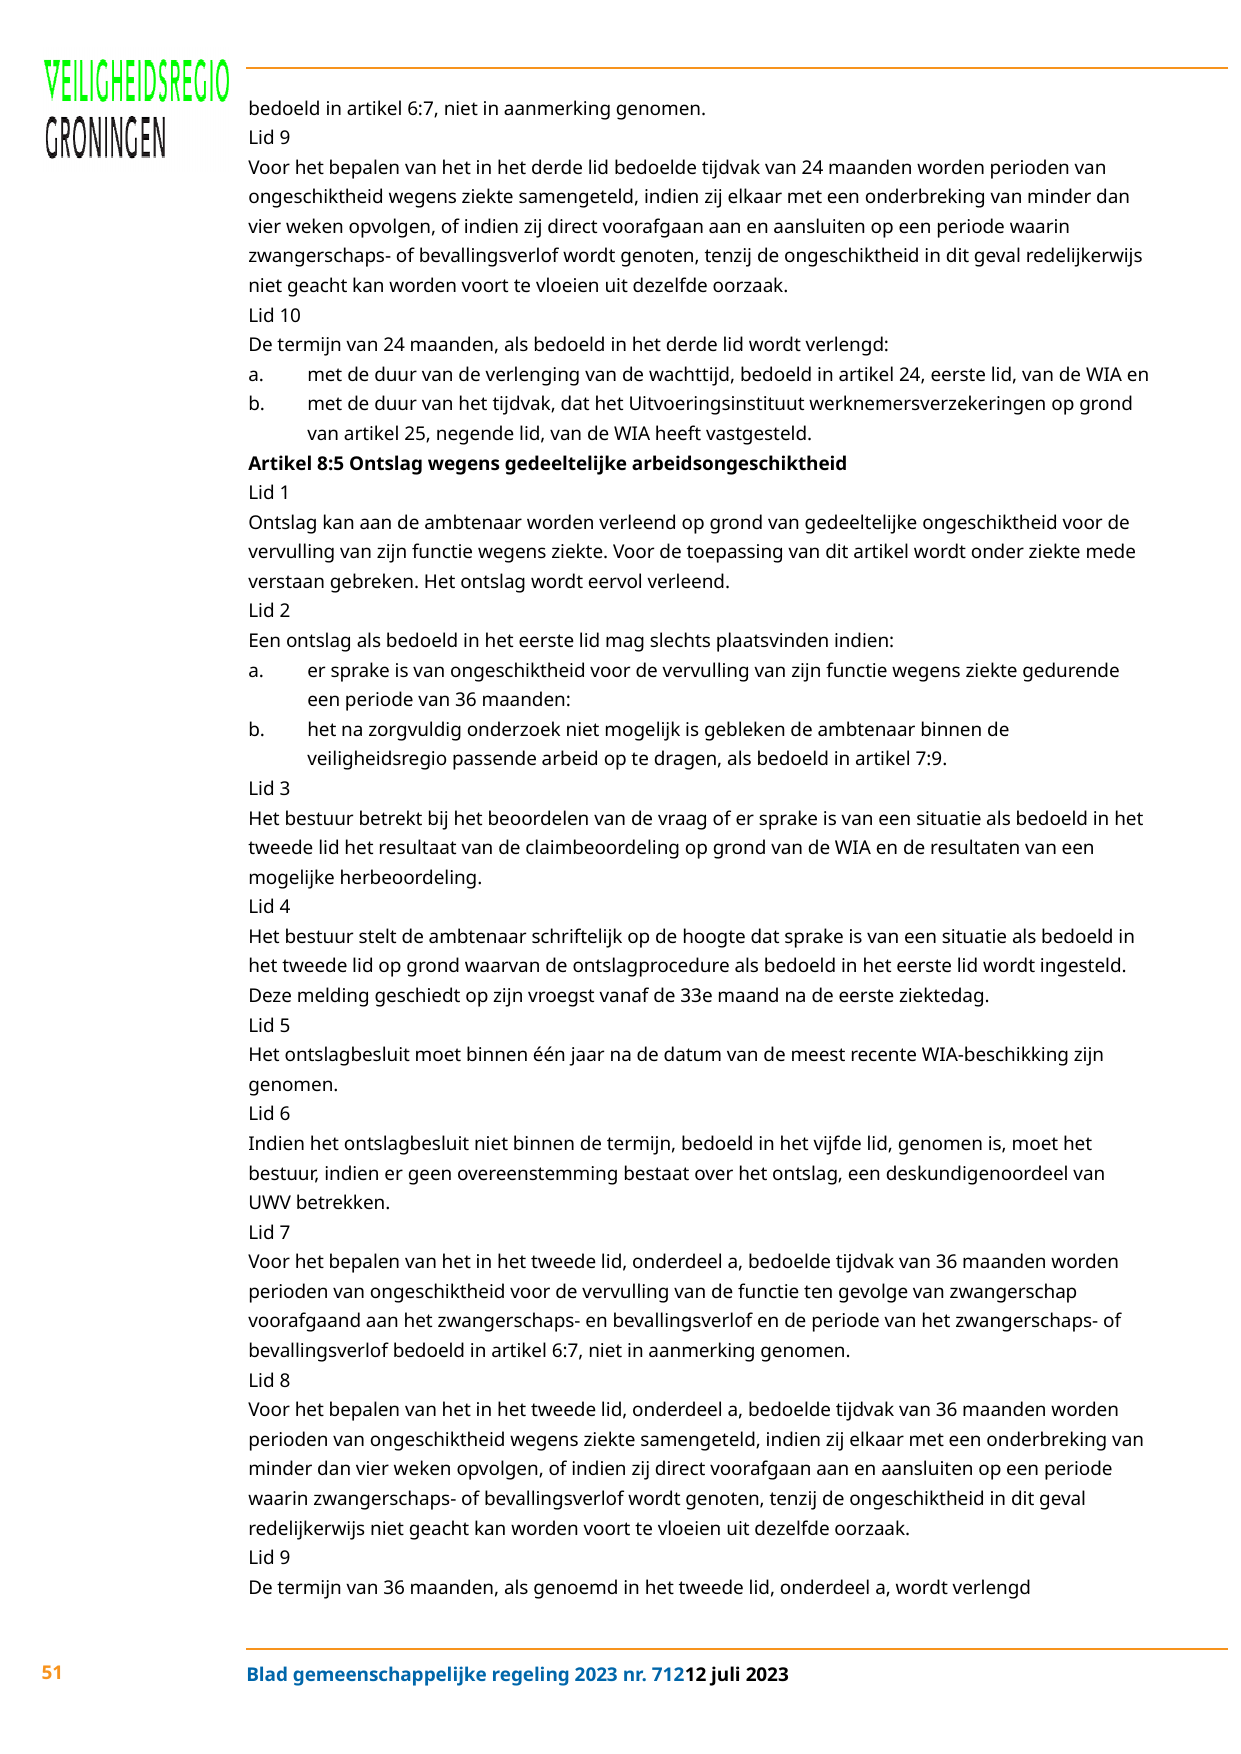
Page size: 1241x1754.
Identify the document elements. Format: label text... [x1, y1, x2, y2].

text bedoeld in artikel 6:7, niet in aanmerking genomen. [248, 95, 1152, 121]
text De termijn van 36 maanden, als genoemd in het tweede lid, onderdeel a, wordt verlengd [248, 1574, 1152, 1600]
list er sprake is van ongeschiktheid voor de vervulling van zijn functie wegens ziekte gedurende een periode van 36 maanden: [248, 657, 1152, 712]
text Lid 2 [248, 598, 1152, 623]
text Lid 3 [248, 775, 1152, 801]
list met de duur van de verlenging van de wachttijd, bedoeld in artikel 24, eerste lid, van de WIA en [248, 361, 1152, 387]
text Ontslag kan aan de ambtenaar worden verleend op grond van gedeeltelijke ongeschiktheid voor de vervulling van zijn functie wegens ziekte. Voor de toepassing van dit artikel wordt onder ziekte mede verstaan gebreken. Het ontslag wordt eervol verleend. [248, 509, 1152, 594]
text Het bestuur betrekt bij het beoordelen van de vraag of er sprake is van een situatie als bedoeld in het tweede lid het resultaat van de claimbeoordeling op grond van de WIA en de resultaten van een mogelijke herbeoordeling. [248, 805, 1152, 890]
picture [41, 47, 231, 172]
text Voor het bepalen van het in het tweede lid, onderdeel a, bedoelde tijdvak van 36 maanden worden perioden van ongeschiktheid wegens ziekte samengeteld, indien zij elkaar met een onderbreking van minder dan vier weken opvolgen, of indien zij direct voorafgaan aan en aansluiten op een periode waarin zwangerschaps- of bevallingsverlof wordt genoten, tenzij de ongeschiktheid in dit geval redelijkerwijs niet geacht kan worden voort te vloeien uit dezelfde oorzaak. [248, 1396, 1152, 1541]
text Lid 9 [248, 1544, 1152, 1570]
text Voor het bepalen van het in het derde lid bedoelde tijdvak van 24 maanden worden perioden van ongeschiktheid wegens ziekte samengeteld, indien zij elkaar met een onderbreking van minder dan vier weken opvolgen, of indien zij direct voorafgaan aan en aansluiten op een periode waarin zwangerschaps- of bevallingsverlof wordt genoten, tenzij de ongeschiktheid in dit geval redelijkerwijs niet geacht kan worden voort te vloeien uit dezelfde oorzaak. [248, 154, 1152, 298]
text Lid 4 [248, 893, 1152, 919]
text Het ontslagbesluit moet binnen één jaar na de datum van de meest recente WIA-beschikking zijn genomen. [248, 1041, 1152, 1097]
text Lid 8 [248, 1367, 1152, 1393]
text Lid 5 [248, 1012, 1152, 1038]
text Een ontslag als bedoeld in het eerste lid mag slechts plaatsvinden indien: [248, 627, 1152, 653]
text De termijn van 24 maanden, als bedoeld in het derde lid wordt verlengd: [248, 331, 1152, 357]
text Lid 1 [248, 479, 1152, 505]
list het na zorgvuldig onderzoek niet mogelijk is gebleken de ambtenaar binnen de veiligheidsregio passende arbeid op te dragen, als bedoeld in artikel 7:9. [248, 716, 1152, 771]
text Indien het ontslagbesluit niet binnen de termijn, bedoeld in het vijfde lid, genomen is, moet het bestuur, indien er geen overeenstemming bestaat over het ontslag, een deskundigenoordeel van UWV betrekken. [248, 1130, 1152, 1215]
text Lid 7 [248, 1219, 1152, 1245]
text Voor het bepalen van het in het tweede lid, onderdeel a, bedoelde tijdvak van 36 maanden worden perioden van ongeschiktheid voor de vervulling van de functie ten gevolge van zwangerschap voorafgaand aan het zwangerschaps- en bevallingsverlof en de periode van het zwangerschaps- of bevallingsverlof bedoeld in artikel 6:7, niet in aanmerking genomen. [248, 1248, 1152, 1363]
text Lid 9 [248, 124, 1152, 150]
text Het bestuur stelt de ambtenaar schriftelijk op de hoogte dat sprake is van een situatie als bedoeld in het tweede lid op grond waarvan de ontslagprocedure als bedoeld in het eerste lid wordt ingesteld. Deze melding geschiedt op zijn vroegst vanaf de 33e maand na de eerste ziektedag. [248, 923, 1152, 1008]
text Lid 6 [248, 1101, 1152, 1126]
text Artikel 8:5 Ontslag wegens gedeeltelijke arbeidsongeschiktheid [248, 450, 1152, 476]
text Lid 10 [248, 302, 1152, 328]
list met de duur van het tijdvak, dat het Uitvoeringsinstituut werknemersverzekeringen op grond van artikel 25, negende lid, van de WIA heeft vastgesteld. [248, 391, 1152, 446]
